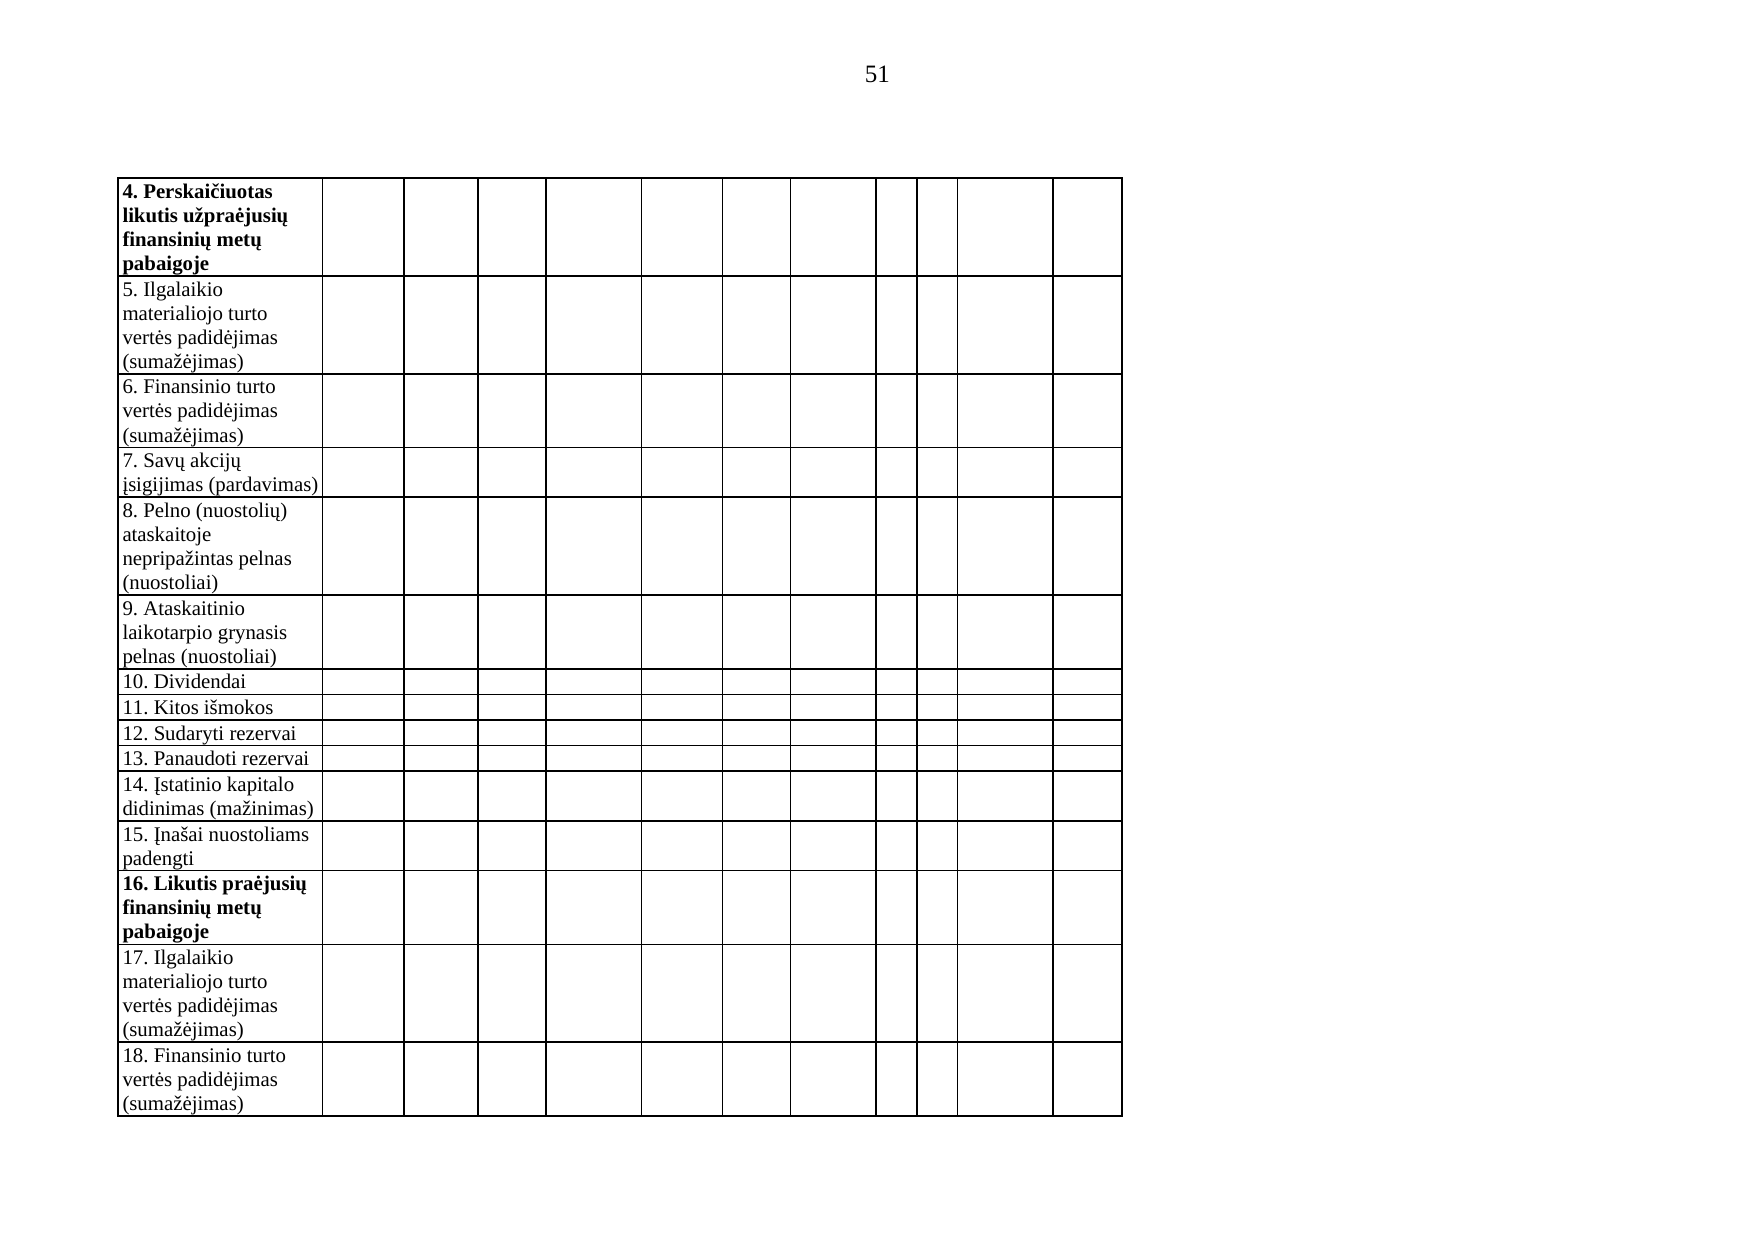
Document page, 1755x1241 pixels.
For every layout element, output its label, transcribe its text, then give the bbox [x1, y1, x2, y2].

table_cell [642, 746, 722, 770]
table_cell 6. Finansinio turto vertės padidėjimas (sumažėjimas) [119, 375, 322, 447]
table_cell [479, 772, 545, 820]
table_cell [723, 695, 790, 719]
table_cell 17. Ilgalaikio materialiojo turto vertės padidėjimas (sumažėjimas) [119, 945, 322, 1041]
table_cell 14. Įstatinio kapitalo didinimas (mažinimas) [119, 772, 322, 820]
table_cell [791, 498, 875, 594]
table_cell [918, 945, 957, 1041]
table_cell [723, 375, 790, 447]
table_cell [323, 448, 403, 496]
table_cell [877, 448, 916, 496]
table_cell [1054, 871, 1121, 943]
table_cell [791, 822, 875, 870]
table_cell [791, 945, 875, 1041]
table_cell [405, 721, 477, 745]
table_cell 16. Likutis praėjusių finansinių metų pabaigoje [119, 871, 322, 943]
table_cell [958, 695, 1052, 719]
table_cell 11. Kitos išmokos [119, 695, 322, 719]
table_cell [958, 746, 1052, 770]
table_cell [405, 746, 477, 770]
table_cell [405, 498, 477, 594]
table_cell [1054, 448, 1121, 496]
table_cell 12. Sudaryti rezervai [119, 721, 322, 745]
table_cell [323, 822, 403, 870]
table_cell [958, 871, 1052, 943]
table_cell [877, 498, 916, 594]
table_cell 13. Panaudoti rezervai [119, 746, 322, 770]
table_cell [323, 498, 403, 594]
table_cell [479, 945, 545, 1041]
table_cell [547, 375, 641, 447]
table_cell [323, 179, 403, 275]
table_cell [479, 822, 545, 870]
table_cell [877, 277, 916, 373]
table_cell [918, 498, 957, 594]
table_cell [642, 871, 722, 943]
table_cell [1054, 772, 1121, 820]
table_cell [547, 695, 641, 719]
table_cell 18. Finansinio turto vertės padidėjimas (sumažėjimas) [119, 1043, 322, 1115]
table_cell [918, 448, 957, 496]
table_cell [479, 746, 545, 770]
table_cell [958, 448, 1052, 496]
table_cell [479, 1043, 545, 1115]
table_cell [958, 277, 1052, 373]
table_cell [877, 945, 916, 1041]
table_cell [877, 375, 916, 447]
table_cell [547, 596, 641, 668]
table_cell [405, 1043, 477, 1115]
table_cell [1054, 746, 1121, 770]
table_cell [918, 721, 957, 745]
table_cell [791, 596, 875, 668]
table_cell [405, 822, 477, 870]
table_cell [1054, 721, 1121, 745]
table_cell [791, 179, 875, 275]
table_cell [877, 721, 916, 745]
table_cell 10. Dividendai [119, 670, 322, 693]
table_cell [877, 1043, 916, 1115]
table_cell [642, 498, 722, 594]
table_cell [547, 772, 641, 820]
table_cell [723, 945, 790, 1041]
table_cell 8. Pelno (nuostolių) ataskaitoje nepripažintas pelnas (nuostoliai) [119, 498, 322, 594]
table_cell [323, 596, 403, 668]
table_cell [877, 596, 916, 668]
table_cell [547, 448, 641, 496]
table_cell [723, 498, 790, 594]
table_cell [405, 945, 477, 1041]
table_cell [958, 721, 1052, 745]
table_cell [642, 375, 722, 447]
table_cell [405, 772, 477, 820]
table_cell [723, 772, 790, 820]
table_cell [642, 695, 722, 719]
table_cell [723, 179, 790, 275]
table_cell [958, 375, 1052, 447]
table_cell [723, 596, 790, 668]
table_cell [723, 448, 790, 496]
table_cell [405, 179, 477, 275]
table_cell [1054, 277, 1121, 373]
table_cell [479, 721, 545, 745]
table_cell [323, 871, 403, 943]
table_cell [958, 1043, 1052, 1115]
table_cell [1054, 498, 1121, 594]
table_cell [723, 277, 790, 373]
table_cell [642, 596, 722, 668]
table_cell [547, 277, 641, 373]
table_cell [958, 772, 1052, 820]
table_cell [1054, 695, 1121, 719]
table_cell [918, 871, 957, 943]
table_cell [791, 670, 875, 693]
table_cell [405, 277, 477, 373]
table_cell [1054, 945, 1121, 1041]
table_cell [723, 746, 790, 770]
table_cell [479, 596, 545, 668]
table_cell [791, 695, 875, 719]
table_cell [323, 695, 403, 719]
table_cell [918, 670, 957, 693]
table_cell [405, 670, 477, 693]
table_cell [918, 1043, 957, 1115]
table_cell [918, 822, 957, 870]
table_cell [479, 871, 545, 943]
table_cell [323, 375, 403, 447]
table_cell 15. Įnašai nuostoliams padengti [119, 822, 322, 870]
table_cell [323, 721, 403, 745]
table_cell [791, 871, 875, 943]
table_cell [479, 179, 545, 275]
table_cell [323, 746, 403, 770]
table_cell [405, 375, 477, 447]
table_cell [877, 871, 916, 943]
table_cell [877, 695, 916, 719]
table_cell [323, 670, 403, 693]
table_cell [642, 822, 722, 870]
table_cell [405, 871, 477, 943]
table_cell [791, 721, 875, 745]
table_cell [877, 772, 916, 820]
table_cell [642, 945, 722, 1041]
table_cell [958, 596, 1052, 668]
table_cell [791, 448, 875, 496]
table_cell [918, 772, 957, 820]
table_cell [791, 375, 875, 447]
table_cell [1054, 179, 1121, 275]
table_cell [1054, 670, 1121, 693]
table_cell [918, 277, 957, 373]
table_cell [958, 822, 1052, 870]
table_cell [479, 670, 545, 693]
table_cell [723, 670, 790, 693]
table_cell [547, 498, 641, 594]
table_cell [877, 746, 916, 770]
table_cell [642, 448, 722, 496]
table_cell [791, 1043, 875, 1115]
table_cell [723, 1043, 790, 1115]
table_cell [642, 277, 722, 373]
table_cell [323, 945, 403, 1041]
table_cell 4. Perskaičiuotas likutis užpraėjusių finansinių metų pabaigoje [119, 179, 322, 275]
table_cell [877, 670, 916, 693]
table_cell [405, 695, 477, 719]
table_cell [642, 1043, 722, 1115]
table_cell [918, 375, 957, 447]
table_cell [723, 822, 790, 870]
table_cell [479, 448, 545, 496]
table_cell [642, 721, 722, 745]
table_cell [547, 822, 641, 870]
table_cell [479, 277, 545, 373]
table_cell [723, 721, 790, 745]
table_cell [547, 1043, 641, 1115]
table_cell [405, 596, 477, 668]
table_cell [547, 721, 641, 745]
table_cell [791, 772, 875, 820]
table_cell 5. Ilgalaikio materialiojo turto vertės padidėjimas (sumažėjimas) [119, 277, 322, 373]
table_cell [405, 448, 477, 496]
table_cell [1054, 822, 1121, 870]
table_cell [479, 375, 545, 447]
table_cell [323, 772, 403, 820]
table_cell [918, 179, 957, 275]
table_cell [958, 179, 1052, 275]
table_cell [918, 695, 957, 719]
table_cell [1054, 1043, 1121, 1115]
table_cell [547, 746, 641, 770]
table_cell [323, 277, 403, 373]
table_cell [958, 498, 1052, 594]
table_cell [479, 498, 545, 594]
table_cell [791, 746, 875, 770]
table_cell [958, 945, 1052, 1041]
table_cell [642, 670, 722, 693]
table_cell [479, 695, 545, 719]
table_cell [547, 945, 641, 1041]
table_cell [642, 772, 722, 820]
table_cell [918, 746, 957, 770]
table_cell [1054, 375, 1121, 447]
table_cell [877, 179, 916, 275]
table_cell [918, 596, 957, 668]
table_cell [1054, 596, 1121, 668]
table_cell [723, 871, 790, 943]
table_cell [791, 277, 875, 373]
table_cell [547, 179, 641, 275]
table_cell [323, 1043, 403, 1115]
table_cell [547, 871, 641, 943]
table_cell 7. Savų akcijų įsigijimas (pardavimas) [119, 448, 322, 496]
table_cell 9. Ataskaitinio laikotarpio grynasis pelnas (nuostoliai) [119, 596, 322, 668]
table_cell [642, 179, 722, 275]
table_cell [958, 670, 1052, 693]
table_cell [877, 822, 916, 870]
table_cell [547, 670, 641, 693]
